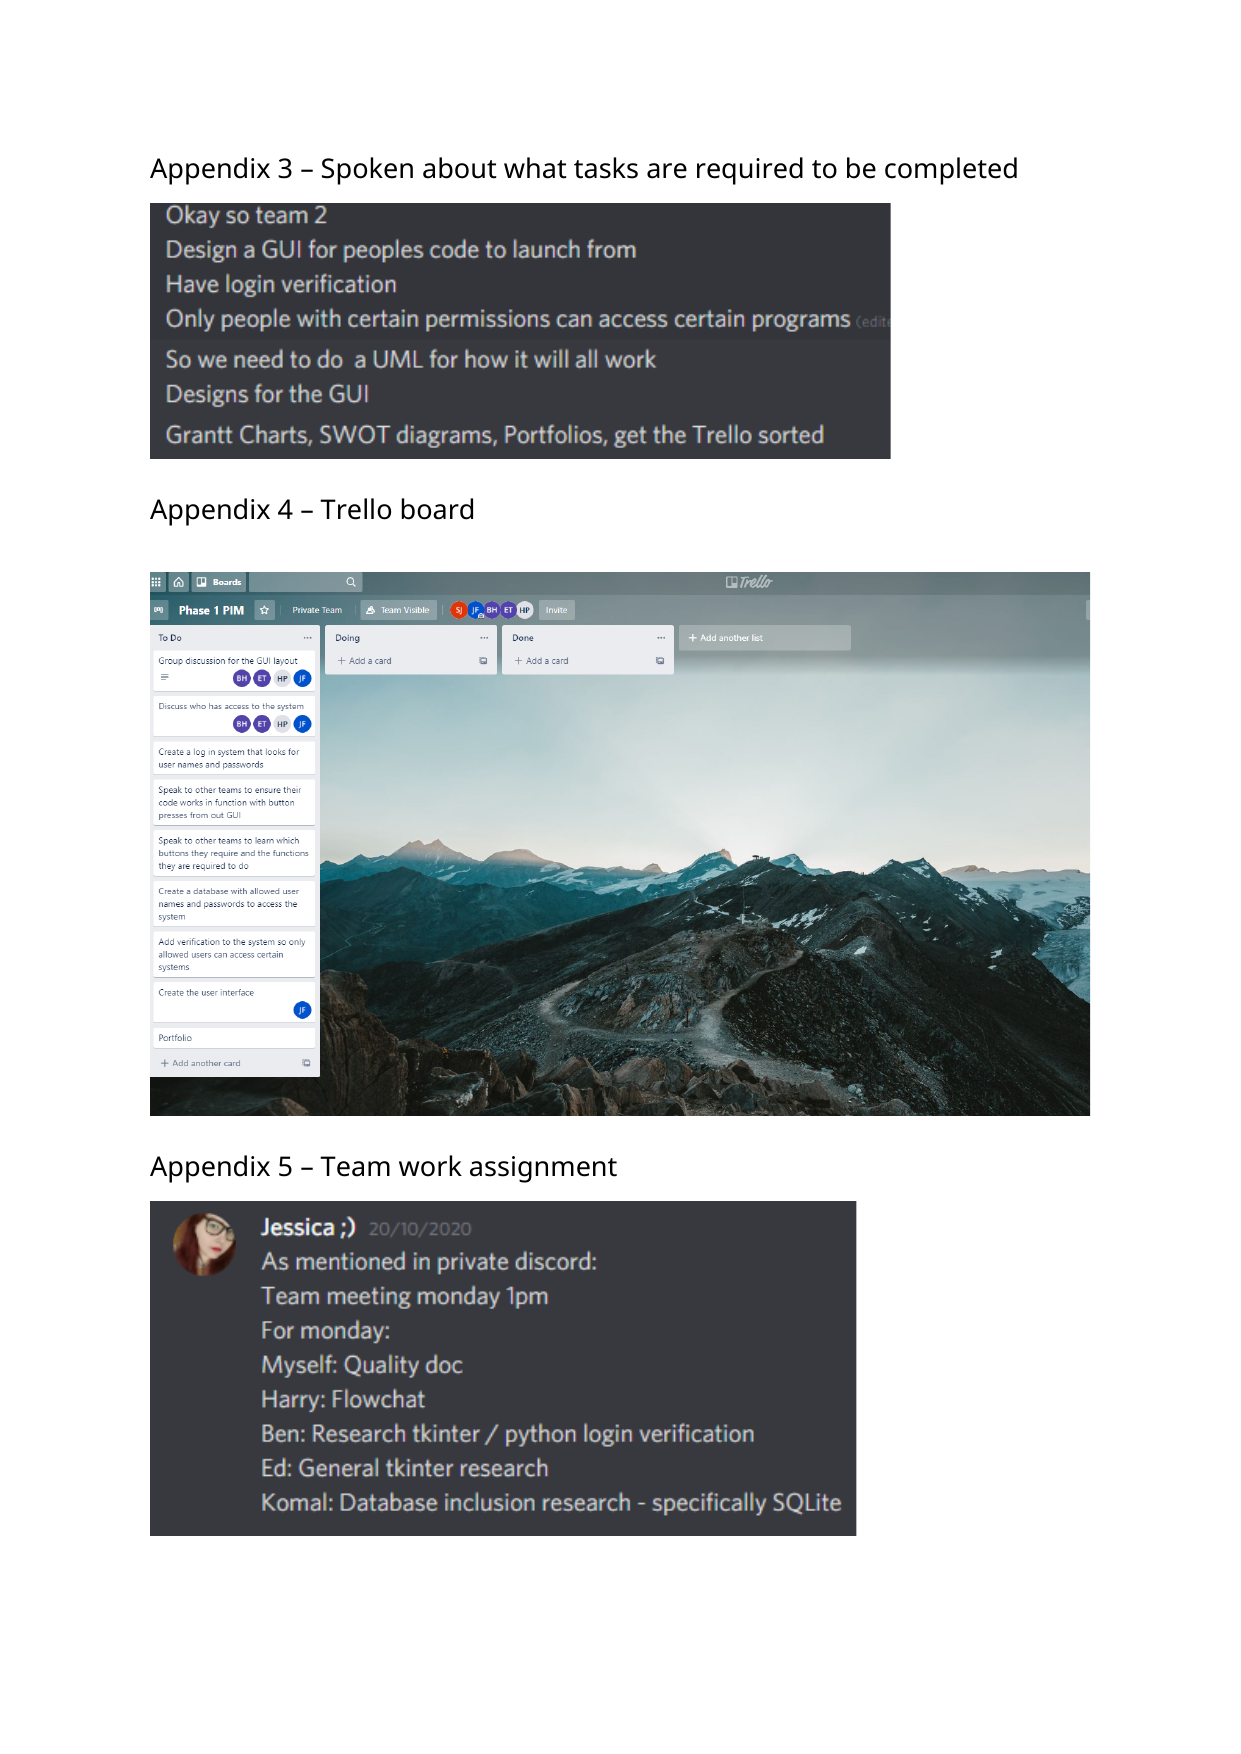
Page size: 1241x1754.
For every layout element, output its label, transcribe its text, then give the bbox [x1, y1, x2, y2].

subtitle Appendix 4 – Trello board [150, 490, 1090, 527]
subtitle Appendix 5 – Team work assignment [150, 1148, 1090, 1184]
subtitle Appendix 3 – Spoken about what tasks are required to be completed [150, 150, 1090, 187]
